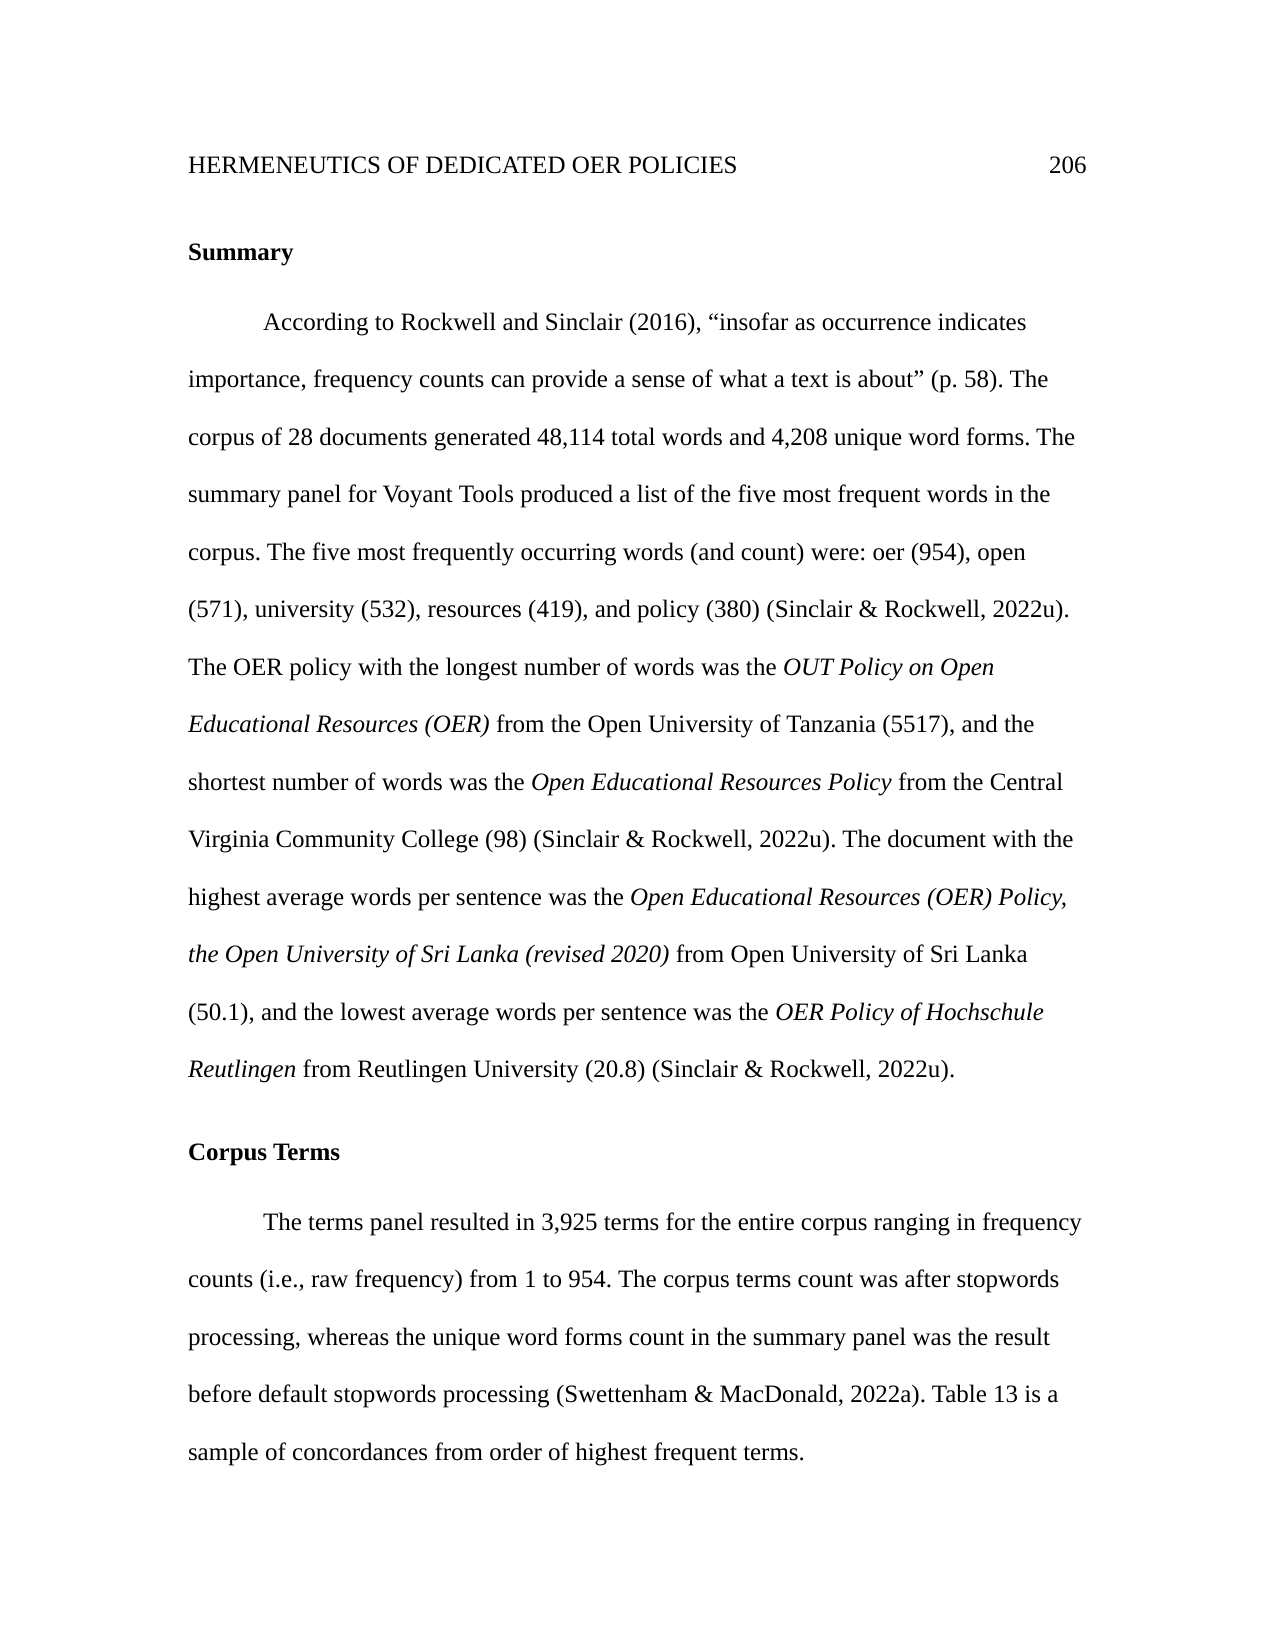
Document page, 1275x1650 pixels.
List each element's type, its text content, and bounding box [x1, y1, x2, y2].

subtitle Corpus Terms [188, 1137, 1087, 1166]
text According to Rockwell and Sinclair (2016), “insofar as occurrence indicates importance, frequency counts can provide a sense of what a text is about” (p. 58). The corpus of 28 documents generated 48,114 total words and 4,208 unique word forms. The summary panel for Voyant Tools produced a list of the five most frequent words in the corpus. The five most frequently occurring words (and count) were: oer (954), open (571), university (532), resources (419), and policy (380) (Sinclair & Rockwell, 2022u). The OER policy with the longest number of words was the OUT Policy on Open Educational Resources (OER) from the Open University of Tanzania (5517), and the shortest number of words was the Open Educational Resources Policy from the Central Virginia Community College (98) (Sinclair & Rockwell, 2022u). The document with the highest average words per sentence was the Open Educational Resources (OER) Policy, the Open University of Sri Lanka (revised 2020) from Open University of Sri Lanka (50.1), and the lowest average words per sentence was the OER Policy of Hochschule Reutlingen from Reutlingen University (20.8) (Sinclair & Rockwell, 2022u). [188, 307, 1087, 1083]
text The terms panel resulted in 3,925 terms for the entire corpus ranging in frequency counts (i.e., raw frequency) from 1 to 954. The corpus terms count was after stopwords processing, whereas the unique word forms count in the summary panel was the result before default stopwords processing (Swettenham & MacDonald, 2022a). Table 13 is a sample of concordances from order of highest frequent terms. [188, 1207, 1087, 1466]
subtitle Summary [188, 237, 1087, 266]
